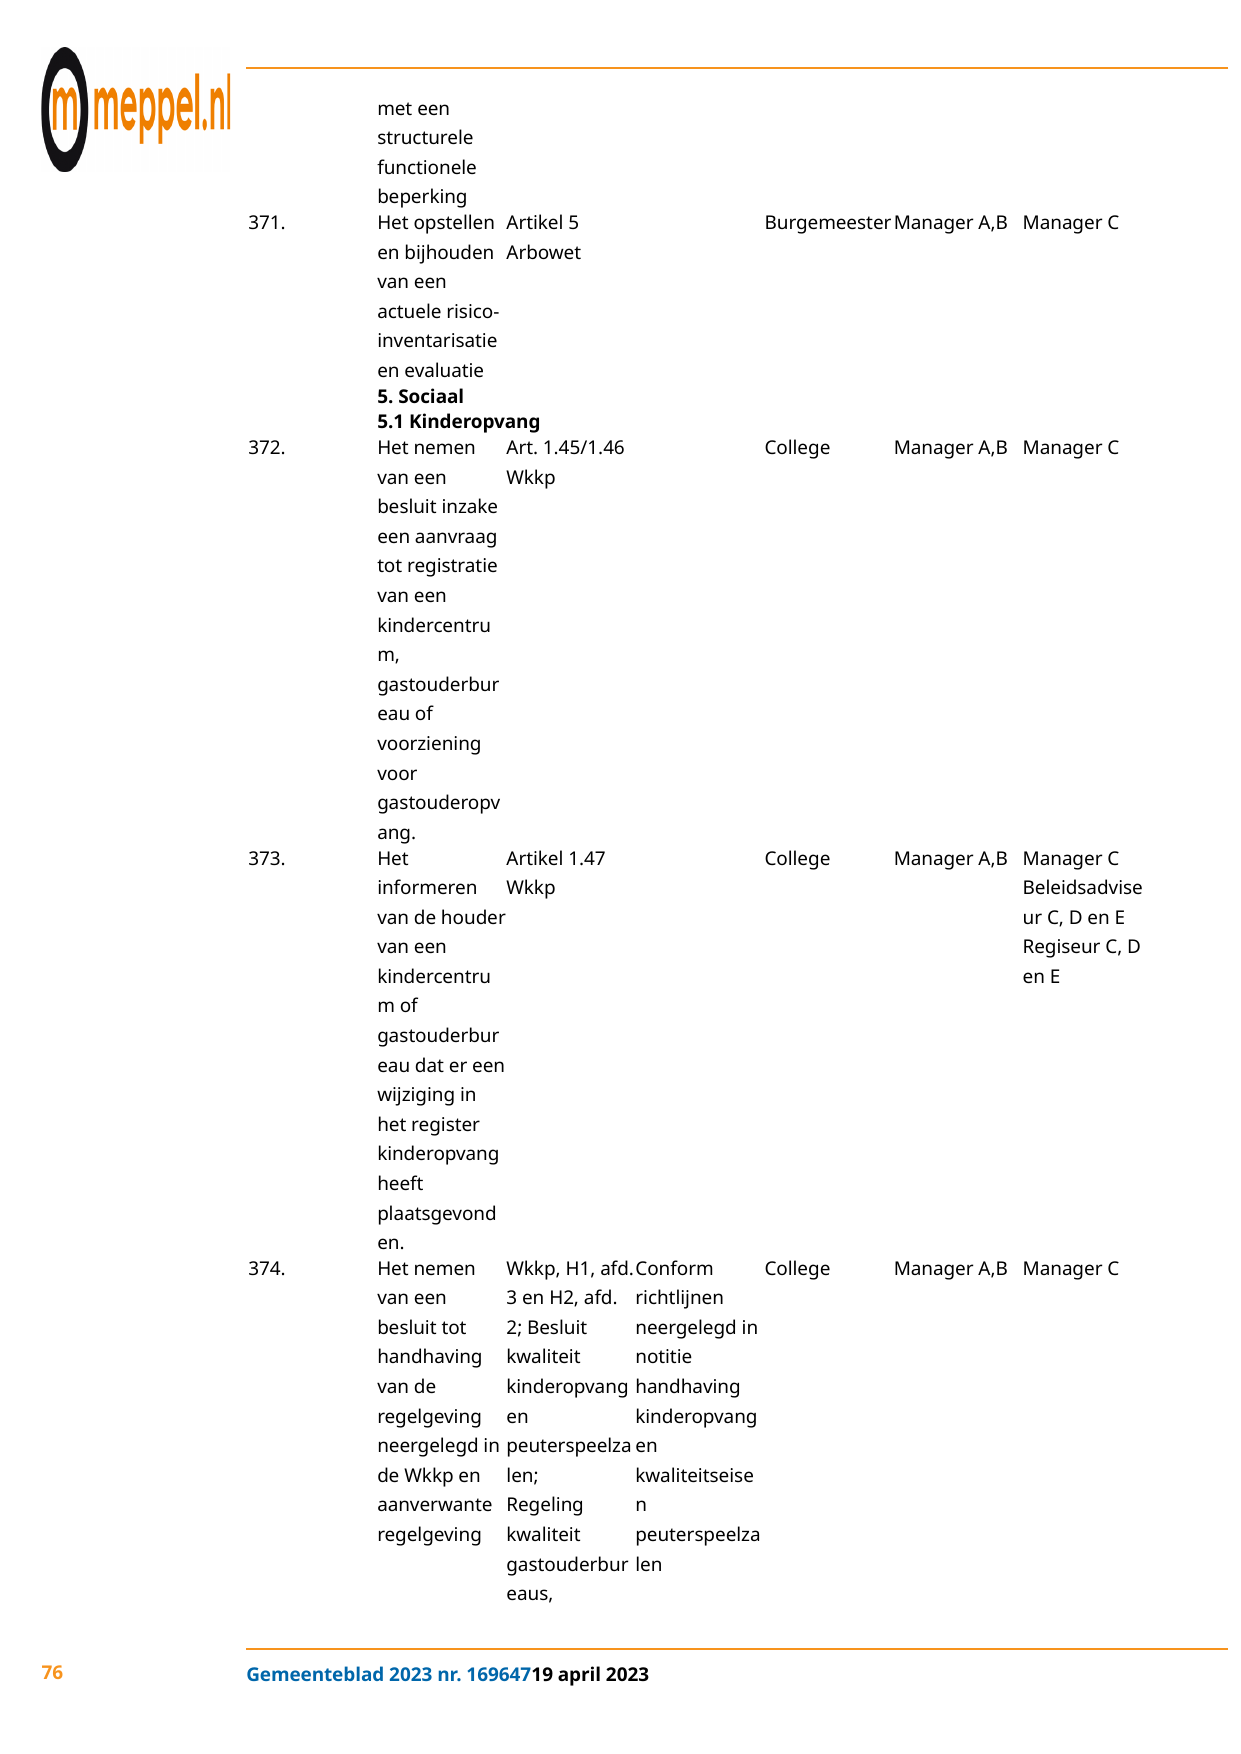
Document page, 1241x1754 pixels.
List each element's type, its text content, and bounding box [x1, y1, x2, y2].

table_cell [1023, 383, 1152, 409]
table_cell [894, 409, 1022, 434]
table_cell Conform richtlijnen neergelegd in notitie handhaving kinderopvang en kwaliteitseisen peuterspeelzalen [635, 1255, 764, 1606]
table_cell [248, 409, 377, 434]
table_cell [635, 383, 764, 409]
picture [41, 47, 231, 172]
table_cell College [764, 845, 893, 1255]
table_cell Manager C [1023, 1255, 1152, 1606]
table_cell 5.1 Kinderopvang [377, 409, 635, 434]
table_cell Manager A,B [894, 1255, 1022, 1606]
table_cell Manager A,B [894, 209, 1022, 383]
table_cell Artikel 5 Arbowet [506, 209, 635, 383]
table_cell [635, 434, 764, 845]
table_cell 373. [248, 845, 377, 1255]
table_cell met een structurele functionele beperking [377, 95, 506, 209]
table_cell 371. [248, 209, 377, 383]
table_cell Wkkp, H1, afd. 3 en H2, afd. 2; Besluit kwaliteit kinderopvang en peuterspeelzalen; Regeling kwaliteit gastouderbureaus, [506, 1255, 635, 1606]
table_cell [248, 383, 377, 409]
table_cell Manager C [1023, 209, 1152, 383]
table_cell Het nemen van een besluit tot handhaving van de regelgeving neergelegd in de Wkkp en aanverwante regelgeving [377, 1255, 506, 1606]
table_cell [764, 95, 893, 209]
table_cell Manager C Beleidsadviseur C, D en E Regiseur C, D en E [1023, 845, 1152, 1255]
table_cell Manager A,B [894, 434, 1022, 845]
table_cell Artikel 1.47 Wkkp [506, 845, 635, 1255]
table_cell College [764, 1255, 893, 1606]
table_cell College [764, 434, 893, 845]
table_cell Het nemen van een besluit inzake een aanvraag tot registratie van een kindercentrum, gastouderbureau of voorziening voor gastouderopvang. [377, 434, 506, 845]
table_cell Manager C [1023, 434, 1152, 845]
table_cell [506, 383, 635, 409]
table_cell 372. [248, 434, 377, 845]
table_cell [764, 409, 893, 434]
table_cell [894, 95, 1022, 209]
table_cell [1023, 95, 1152, 209]
table_cell Het informeren van de houder van een kindercentrum of gastouderbureau dat er een wijziging in het register kinderopvang heeft plaatsgevonden. [377, 845, 506, 1255]
table_cell Het opstellen en bijhouden van een actuele risico-inventarisatie en evaluatie [377, 209, 506, 383]
table_cell [635, 409, 764, 434]
table_cell [635, 845, 764, 1255]
table_cell [635, 95, 764, 209]
table_cell [248, 95, 377, 209]
table_cell 5. Sociaal [377, 383, 506, 409]
table_cell [506, 95, 635, 209]
table_cell Burgemeester [764, 209, 893, 383]
table_cell 374. [248, 1255, 377, 1606]
table_cell Manager A,B [894, 845, 1022, 1255]
table_cell [764, 383, 893, 409]
table_cell [894, 383, 1022, 409]
table_cell Art. 1.45/1.46 Wkkp [506, 434, 635, 845]
table_cell [635, 209, 764, 383]
table_cell [1023, 409, 1152, 434]
